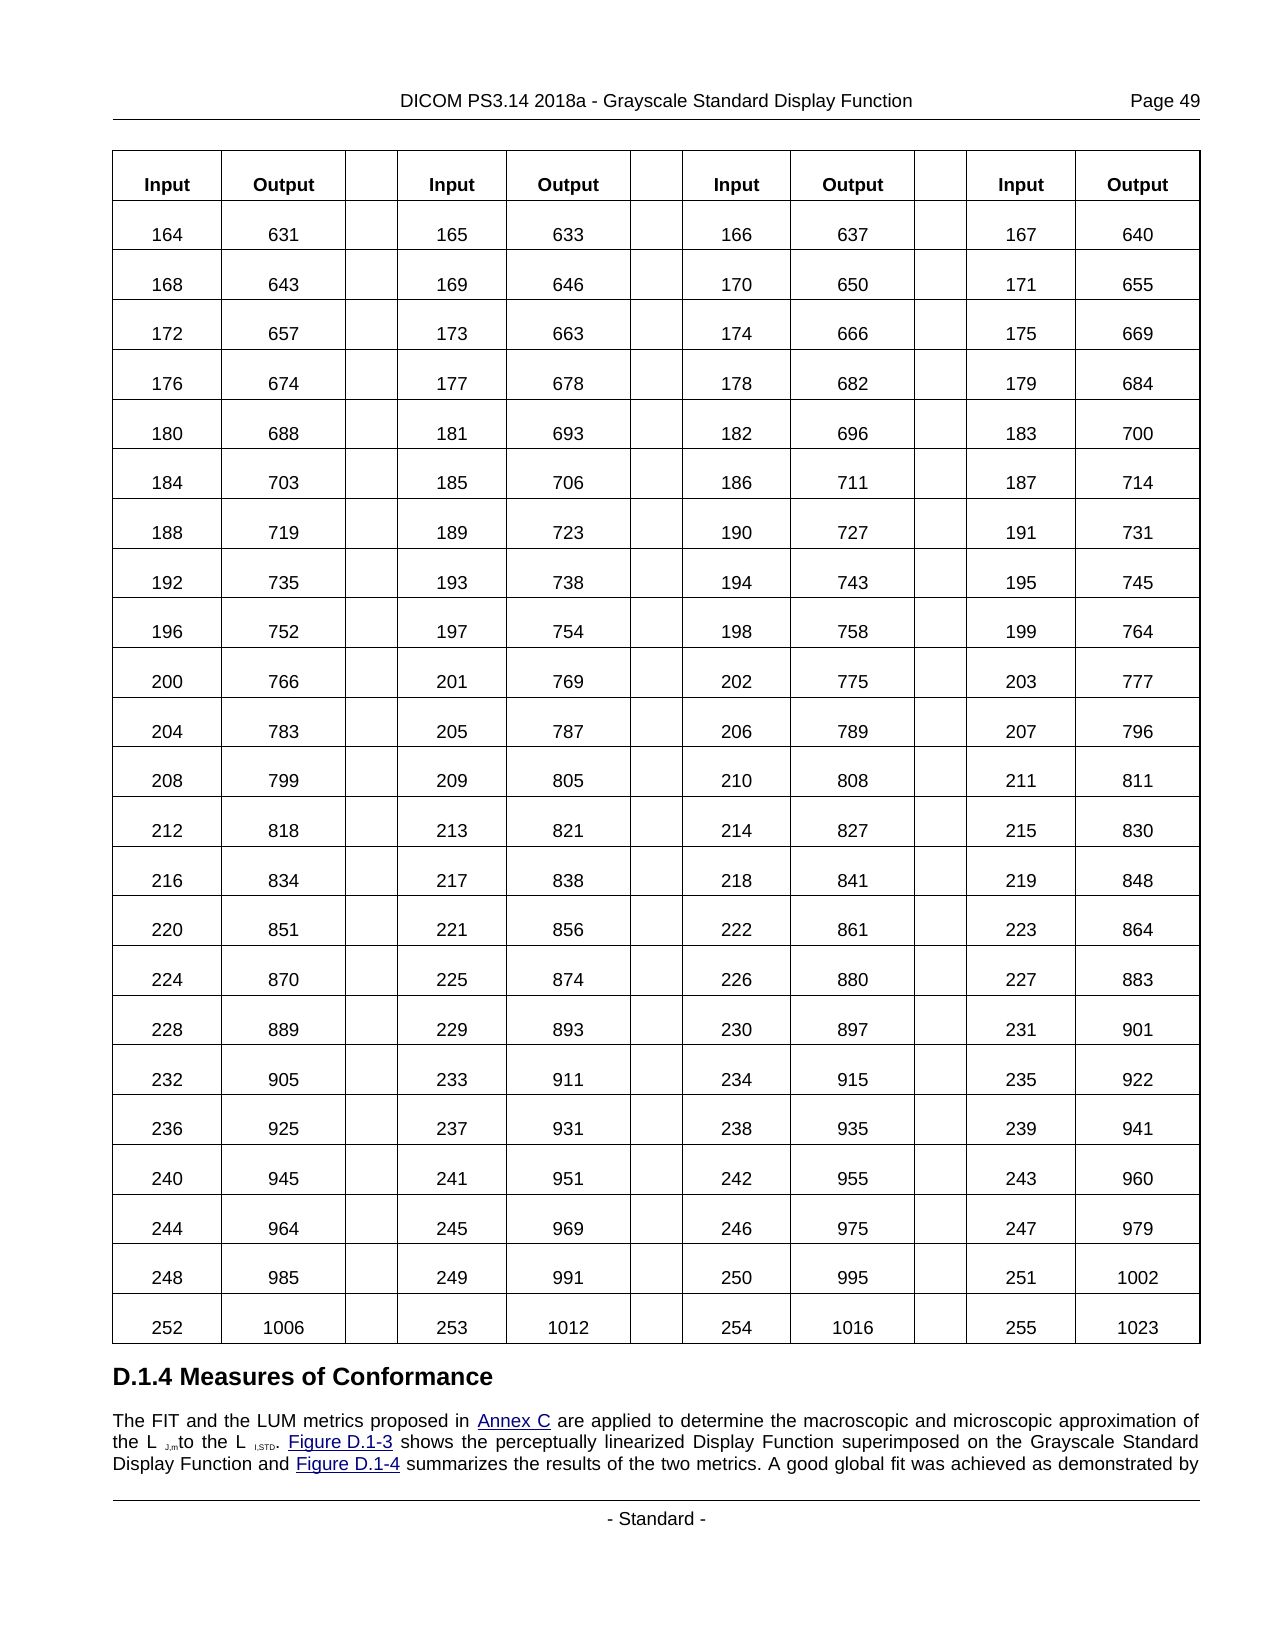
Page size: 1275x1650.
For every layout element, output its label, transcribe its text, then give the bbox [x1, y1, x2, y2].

table_cell 173 [398, 300, 506, 349]
table_cell 190 [683, 499, 790, 547]
table_cell 183 [967, 400, 1075, 448]
table_cell 210 [683, 747, 790, 796]
table_cell [631, 1195, 682, 1243]
table_cell 192 [113, 549, 221, 597]
table_cell 225 [398, 946, 506, 995]
table_cell [346, 946, 397, 995]
table_cell 205 [398, 698, 506, 746]
table_cell [631, 946, 682, 995]
table_cell [915, 1195, 966, 1243]
table_cell 185 [398, 449, 506, 498]
table_cell 633 [507, 201, 630, 249]
table_cell 166 [683, 201, 790, 249]
table_cell 238 [683, 1095, 790, 1144]
table_cell 201 [398, 648, 506, 697]
table_cell [915, 400, 966, 448]
table_cell 650 [791, 250, 914, 299]
table_cell [915, 996, 966, 1044]
table_cell 164 [113, 201, 221, 249]
table_cell 219 [967, 847, 1075, 895]
table_cell 805 [507, 747, 630, 796]
table_cell [915, 698, 966, 746]
table_cell 178 [683, 350, 790, 398]
table_cell 915 [791, 1045, 914, 1094]
table_cell 220 [113, 896, 221, 945]
table_cell 674 [222, 350, 345, 398]
table_cell 727 [791, 499, 914, 547]
table_cell [346, 747, 397, 796]
table_cell [915, 1095, 966, 1144]
table_cell 935 [791, 1095, 914, 1144]
table_cell 179 [967, 350, 1075, 398]
table_cell 666 [791, 300, 914, 349]
table_cell [631, 499, 682, 547]
text The FIT and the LUM metrics proposed in Annex C are applied to determine the macroscopic and microscopic approximation of the L J,mto the L I,STD. Figure D.1-3 shows the perceptually linearized Display Function superimposed on the Grayscale Standard Display Function and Figure D.1-4 summarizes the results of the two metrics. A good global fit was achieved as demonstrated by [112, 1410, 1200, 1474]
table_cell [631, 1045, 682, 1094]
table_cell 696 [791, 400, 914, 448]
table_cell 827 [791, 797, 914, 846]
table_cell 775 [791, 648, 914, 697]
table_cell 731 [1076, 499, 1199, 547]
table_cell 979 [1076, 1195, 1199, 1243]
table_cell 969 [507, 1195, 630, 1243]
table_cell 861 [791, 896, 914, 945]
table_cell 931 [507, 1095, 630, 1144]
table_cell [631, 1244, 682, 1293]
table_cell [631, 1294, 682, 1342]
table_cell 735 [222, 549, 345, 597]
table_cell 688 [222, 400, 345, 448]
table_cell 254 [683, 1294, 790, 1342]
table_cell [346, 797, 397, 846]
table_cell 897 [791, 996, 914, 1044]
table_cell [915, 946, 966, 995]
table_header Input [683, 151, 790, 200]
table_cell 864 [1076, 896, 1199, 945]
table_cell 249 [398, 1244, 506, 1293]
table_cell 189 [398, 499, 506, 547]
table_cell 200 [113, 648, 221, 697]
table_cell 212 [113, 797, 221, 846]
table_cell 777 [1076, 648, 1199, 697]
table_cell [915, 598, 966, 647]
table_cell [346, 300, 397, 349]
table_cell 684 [1076, 350, 1199, 398]
table_cell 838 [507, 847, 630, 895]
table_cell 247 [967, 1195, 1075, 1243]
table_cell 719 [222, 499, 345, 547]
table_cell 213 [398, 797, 506, 846]
table_cell [346, 499, 397, 547]
table_cell 766 [222, 648, 345, 697]
table_cell 214 [683, 797, 790, 846]
table_cell 985 [222, 1244, 345, 1293]
table_cell 211 [967, 747, 1075, 796]
table_cell [346, 698, 397, 746]
table_cell 245 [398, 1195, 506, 1243]
table_cell [346, 449, 397, 498]
table_cell 172 [113, 300, 221, 349]
table_cell 799 [222, 747, 345, 796]
table_header Output [1076, 151, 1199, 200]
table_cell 905 [222, 1045, 345, 1094]
table_cell [346, 896, 397, 945]
table_cell 240 [113, 1145, 221, 1193]
table_cell 678 [507, 350, 630, 398]
table_cell 631 [222, 201, 345, 249]
table_cell 224 [113, 946, 221, 995]
table_cell 851 [222, 896, 345, 945]
table_cell [346, 549, 397, 597]
table_header Input [967, 151, 1075, 200]
table_cell [915, 1294, 966, 1342]
table_cell 752 [222, 598, 345, 647]
table_header [915, 151, 966, 200]
table_cell 216 [113, 847, 221, 895]
table_cell 232 [113, 1045, 221, 1094]
table_cell 1006 [222, 1294, 345, 1342]
table_cell 830 [1076, 797, 1199, 846]
table_cell 711 [791, 449, 914, 498]
table_cell 703 [222, 449, 345, 498]
table_cell 199 [967, 598, 1075, 647]
table_cell 165 [398, 201, 506, 249]
table_cell 186 [683, 449, 790, 498]
table_cell 870 [222, 946, 345, 995]
table_cell [915, 747, 966, 796]
table_cell [915, 449, 966, 498]
table_cell 818 [222, 797, 345, 846]
table_cell [915, 896, 966, 945]
table_cell 769 [507, 648, 630, 697]
table_cell 180 [113, 400, 221, 448]
table_cell 202 [683, 648, 790, 697]
table_cell 253 [398, 1294, 506, 1342]
table_header Output [507, 151, 630, 200]
table_cell 995 [791, 1244, 914, 1293]
table_cell [915, 350, 966, 398]
table_cell 663 [507, 300, 630, 349]
table_cell [346, 1095, 397, 1144]
table_cell 226 [683, 946, 790, 995]
table_cell 234 [683, 1045, 790, 1094]
table_cell [915, 1244, 966, 1293]
table_cell 237 [398, 1095, 506, 1144]
table_cell 235 [967, 1045, 1075, 1094]
table_cell 184 [113, 449, 221, 498]
table_cell 941 [1076, 1095, 1199, 1144]
table_cell [346, 1045, 397, 1094]
table_cell 951 [507, 1145, 630, 1193]
table_cell [346, 250, 397, 299]
table_cell 714 [1076, 449, 1199, 498]
table_cell 229 [398, 996, 506, 1044]
table_cell 204 [113, 698, 221, 746]
table_cell 764 [1076, 598, 1199, 647]
table_cell 242 [683, 1145, 790, 1193]
table_cell 223 [967, 896, 1075, 945]
table_cell [631, 1145, 682, 1193]
table_cell 796 [1076, 698, 1199, 746]
table_cell 922 [1076, 1045, 1199, 1094]
table_cell 195 [967, 549, 1075, 597]
table_cell 991 [507, 1244, 630, 1293]
table_cell 227 [967, 946, 1075, 995]
table_cell 218 [683, 847, 790, 895]
table_cell 208 [113, 747, 221, 796]
table_cell [915, 1145, 966, 1193]
table_cell [631, 747, 682, 796]
table_cell [631, 1095, 682, 1144]
table_cell 743 [791, 549, 914, 597]
table_cell [915, 549, 966, 597]
text D.1.4 Measures of Conformance [112, 1362, 1200, 1391]
table_cell 1012 [507, 1294, 630, 1342]
table_cell 251 [967, 1244, 1075, 1293]
table_cell [915, 300, 966, 349]
table_cell 889 [222, 996, 345, 1044]
table_cell 169 [398, 250, 506, 299]
table_cell 217 [398, 847, 506, 895]
table_cell 171 [967, 250, 1075, 299]
table_cell [346, 598, 397, 647]
table_cell 167 [967, 201, 1075, 249]
table_cell 193 [398, 549, 506, 597]
table_cell 188 [113, 499, 221, 547]
table_cell 787 [507, 698, 630, 746]
table_header Output [222, 151, 345, 200]
table_cell 706 [507, 449, 630, 498]
table_cell 194 [683, 549, 790, 597]
table_cell 883 [1076, 946, 1199, 995]
table_cell 233 [398, 1045, 506, 1094]
table_cell 1002 [1076, 1244, 1199, 1293]
table_cell 1016 [791, 1294, 914, 1342]
table_cell 738 [507, 549, 630, 597]
table_cell 1023 [1076, 1294, 1199, 1342]
table_cell 693 [507, 400, 630, 448]
table_cell 945 [222, 1145, 345, 1193]
table_cell [346, 350, 397, 398]
table_cell 955 [791, 1145, 914, 1193]
table_cell [631, 300, 682, 349]
table_cell 783 [222, 698, 345, 746]
table_cell 221 [398, 896, 506, 945]
table_cell 176 [113, 350, 221, 398]
table_header [631, 151, 682, 200]
table_cell 181 [398, 400, 506, 448]
table_cell 880 [791, 946, 914, 995]
table_cell [346, 1294, 397, 1342]
table_cell 655 [1076, 250, 1199, 299]
table_cell [346, 648, 397, 697]
table_cell [346, 400, 397, 448]
table_cell 637 [791, 201, 914, 249]
table_cell 252 [113, 1294, 221, 1342]
table_cell [631, 648, 682, 697]
table_cell [631, 598, 682, 647]
table_cell 207 [967, 698, 1075, 746]
table_cell [631, 201, 682, 249]
table_cell 231 [967, 996, 1075, 1044]
table_cell 682 [791, 350, 914, 398]
table_cell 243 [967, 1145, 1075, 1193]
table_cell 236 [113, 1095, 221, 1144]
table_cell [631, 350, 682, 398]
table_cell 177 [398, 350, 506, 398]
table_cell 808 [791, 747, 914, 796]
table_cell 901 [1076, 996, 1199, 1044]
table_cell 196 [113, 598, 221, 647]
table_cell 723 [507, 499, 630, 547]
table_cell 657 [222, 300, 345, 349]
table_cell [346, 847, 397, 895]
table_cell [915, 201, 966, 249]
table_cell 206 [683, 698, 790, 746]
table_cell [346, 1195, 397, 1243]
table_cell [631, 698, 682, 746]
table_cell [631, 996, 682, 1044]
table_cell 789 [791, 698, 914, 746]
table_cell 168 [113, 250, 221, 299]
table_cell 669 [1076, 300, 1199, 349]
table_cell [631, 896, 682, 945]
table_cell 246 [683, 1195, 790, 1243]
table_cell [346, 996, 397, 1044]
table_cell 187 [967, 449, 1075, 498]
table_cell 745 [1076, 549, 1199, 597]
table_header Input [398, 151, 506, 200]
table_cell 222 [683, 896, 790, 945]
table_cell [915, 797, 966, 846]
table_cell 228 [113, 996, 221, 1044]
table_cell 198 [683, 598, 790, 647]
table_cell 700 [1076, 400, 1199, 448]
table_cell 811 [1076, 747, 1199, 796]
table_cell 640 [1076, 201, 1199, 249]
table_cell [915, 648, 966, 697]
table_cell 911 [507, 1045, 630, 1094]
table_cell 170 [683, 250, 790, 299]
table_cell [346, 201, 397, 249]
table_header Output [791, 151, 914, 200]
table_cell 821 [507, 797, 630, 846]
table_cell [915, 499, 966, 547]
table_cell [631, 449, 682, 498]
table_cell [915, 847, 966, 895]
table_cell 191 [967, 499, 1075, 547]
table_cell 964 [222, 1195, 345, 1243]
table_cell 182 [683, 400, 790, 448]
table_cell 834 [222, 847, 345, 895]
table_cell [631, 797, 682, 846]
table_cell 250 [683, 1244, 790, 1293]
table_cell 874 [507, 946, 630, 995]
table_cell 248 [113, 1244, 221, 1293]
table_cell 975 [791, 1195, 914, 1243]
table_cell 754 [507, 598, 630, 647]
table_cell 646 [507, 250, 630, 299]
table_cell 925 [222, 1095, 345, 1144]
table_cell 203 [967, 648, 1075, 697]
table_cell 856 [507, 896, 630, 945]
table_header Input [113, 151, 221, 200]
table_cell 230 [683, 996, 790, 1044]
table_cell [631, 549, 682, 597]
table_cell 758 [791, 598, 914, 647]
table_cell 643 [222, 250, 345, 299]
table_cell 215 [967, 797, 1075, 846]
table_cell 175 [967, 300, 1075, 349]
table_header [346, 151, 397, 200]
table_cell [631, 847, 682, 895]
table_cell [346, 1145, 397, 1193]
table_cell [915, 250, 966, 299]
table_cell 960 [1076, 1145, 1199, 1193]
table_cell 209 [398, 747, 506, 796]
table_cell [346, 1244, 397, 1293]
table_cell [631, 400, 682, 448]
table_cell 893 [507, 996, 630, 1044]
table_cell [915, 1045, 966, 1094]
table_cell 239 [967, 1095, 1075, 1144]
table_cell 841 [791, 847, 914, 895]
table_cell [631, 250, 682, 299]
table_cell 848 [1076, 847, 1199, 895]
table_cell 241 [398, 1145, 506, 1193]
table_cell 255 [967, 1294, 1075, 1342]
table_cell 174 [683, 300, 790, 349]
table_cell 197 [398, 598, 506, 647]
table_cell 244 [113, 1195, 221, 1243]
